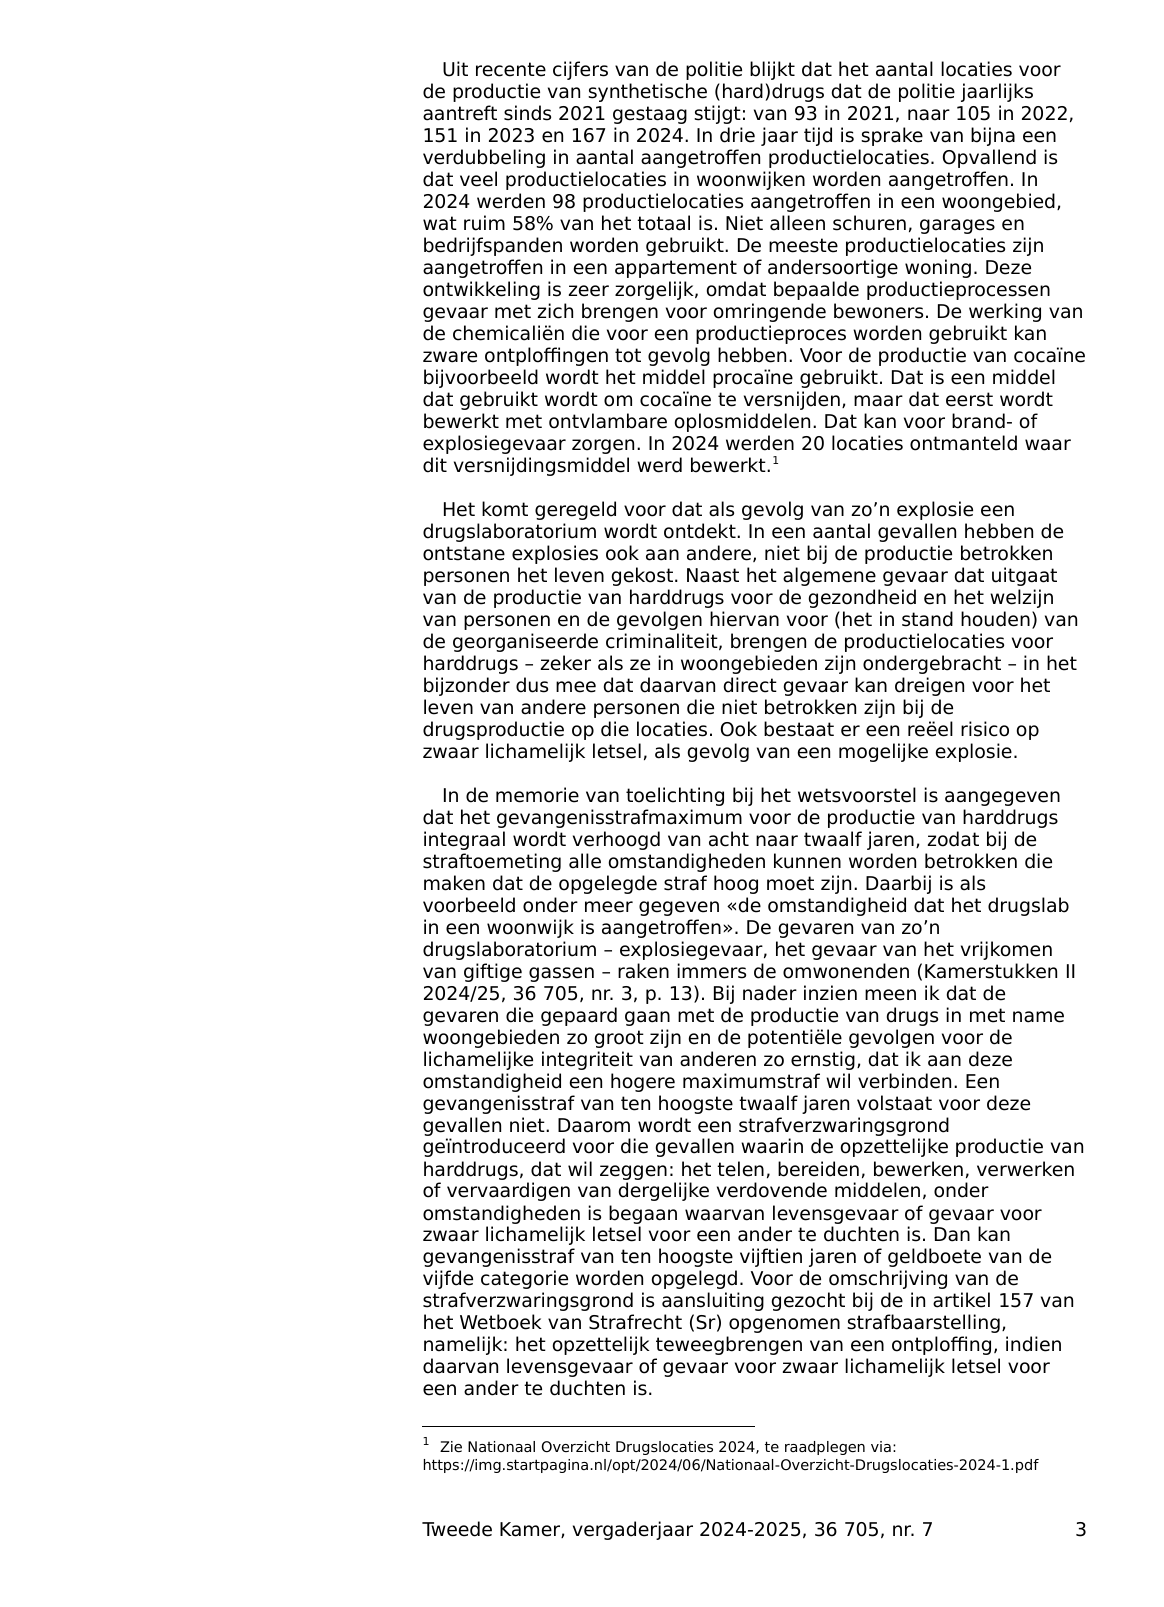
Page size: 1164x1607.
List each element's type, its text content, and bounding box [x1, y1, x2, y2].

text Het komt geregeld voor dat als gevolg van zo’n explosie een drugslaboratorium wordt ontdekt. In een aantal gevallen hebben de ontstane explosies ook aan andere, niet bij de productie betrokken personen het leven gekost. Naast het algemene gevaar dat uitgaat van de productie van harddrugs voor de gezondheid en het welzijn van personen en de gevolgen hiervan voor (het in stand houden) van de georganiseerde criminaliteit, brengen de productielocaties voor harddrugs – zeker als ze in woongebieden zijn ondergebracht – in het bijzonder dus mee dat daarvan direct gevaar kan dreigen voor het leven van andere personen die niet betrokken zijn bij de drugsproductie op die locaties. Ook bestaat er een reëel risico op zwaar lichamelijk letsel, als gevolg van een mogelijke explosie. [422, 499, 1087, 763]
text In de memorie van toelichting bij het wetsvoorstel is aangegeven dat het gevangenisstrafmaximum voor de productie van harddrugs integraal wordt verhoogd van acht naar twaalf jaren, zodat bij de straftoemeting alle omstandigheden kunnen worden betrokken die maken dat de opgelegde straf hoog moet zijn. Daarbij is als voorbeeld onder meer gegeven «de omstandigheid dat het drugslab in een woonwijk is aangetroffen». De gevaren van zo’n drugslaboratorium – explosiegevaar, het gevaar van het vrijkomen van giftige gassen – raken immers de omwonenden (Kamerstukken II 2024/25, 36 705, nr. 3, p. 13). Bij nader inzien meen ik dat de gevaren die gepaard gaan met de productie van drugs in met name woongebieden zo groot zijn en de potentiële gevolgen voor de lichamelijke integriteit van anderen zo ernstig, dat ik aan deze omstandigheid een hogere maximumstraf wil verbinden. Een gevangenisstraf van ten hoogste twaalf jaren volstaat voor deze gevallen niet. Daarom wordt een strafverzwaringsgrond geïntroduceerd voor die gevallen waarin de opzettelijke productie van harddrugs, dat wil zeggen: het telen, bereiden, bewerken, verwerken of vervaardigen van dergelijke verdovende middelen, onder omstandigheden is begaan waarvan levensgevaar of gevaar voor zwaar lichamelijk letsel voor een ander te duchten is. Dan kan gevangenisstraf van ten hoogste vijftien jaren of geldboete van de vijfde categorie worden opgelegd. Voor de omschrijving van de strafverzwaringsgrond is aansluiting gezocht bij de in artikel 157 van het Wetboek van Strafrecht (Sr) opgenomen strafbaarstelling, namelijk: het opzettelijk teweegbrengen van een ontploffing, indien daarvan levensgevaar of gevaar voor zwaar lichamelijk letsel voor een ander te duchten is. [422, 785, 1087, 1400]
text Uit recente cijfers van de politie blijkt dat het aantal locaties voor de productie van synthetische (hard)drugs dat de politie jaarlijks aantreft sinds 2021 gestaag stijgt: van 93 in 2021, naar 105 in 2022, 151 in 2023 en 167 in 2024. In drie jaar tijd is sprake van bijna een verdubbeling in aantal aangetroffen productielocaties. Opvallend is dat veel productielocaties in woonwijken worden aangetroffen. In 2024 werden 98 productielocaties aangetroffen in een woongebied, wat ruim 58% van het totaal is. Niet alleen schuren, garages en bedrijfspanden worden gebruikt. De meeste productielocaties zijn aangetroffen in een appartement of andersoortige woning. Deze ontwikkeling is zeer zorgelijk, omdat bepaalde productieprocessen gevaar met zich brengen voor omringende bewoners. De werking van de chemicaliën die voor een productieproces worden gebruikt kan zware ontploffingen tot gevolg hebben. Voor de productie van cocaïne bijvoorbeeld wordt het middel procaïne gebruikt. Dat is een middel dat gebruikt wordt om cocaïne te versnijden, maar dat eerst wordt bewerkt met ontvlambare oplosmiddelen. Dat kan voor brand- of explosiegevaar zorgen. In 2024 werden 20 locaties ontmanteld waar dit versnijdingsmiddel werd bewerkt. [422, 59, 1087, 477]
text https://img.startpagina.nl/opt/2024/06/Nationaal-Overzicht-Drugslocaties-2024-1.pdf [422, 1457, 1087, 1474]
text Zie Nationaal Overzicht Drugslocaties 2024, te raadplegen via: [422, 1435, 1087, 1457]
